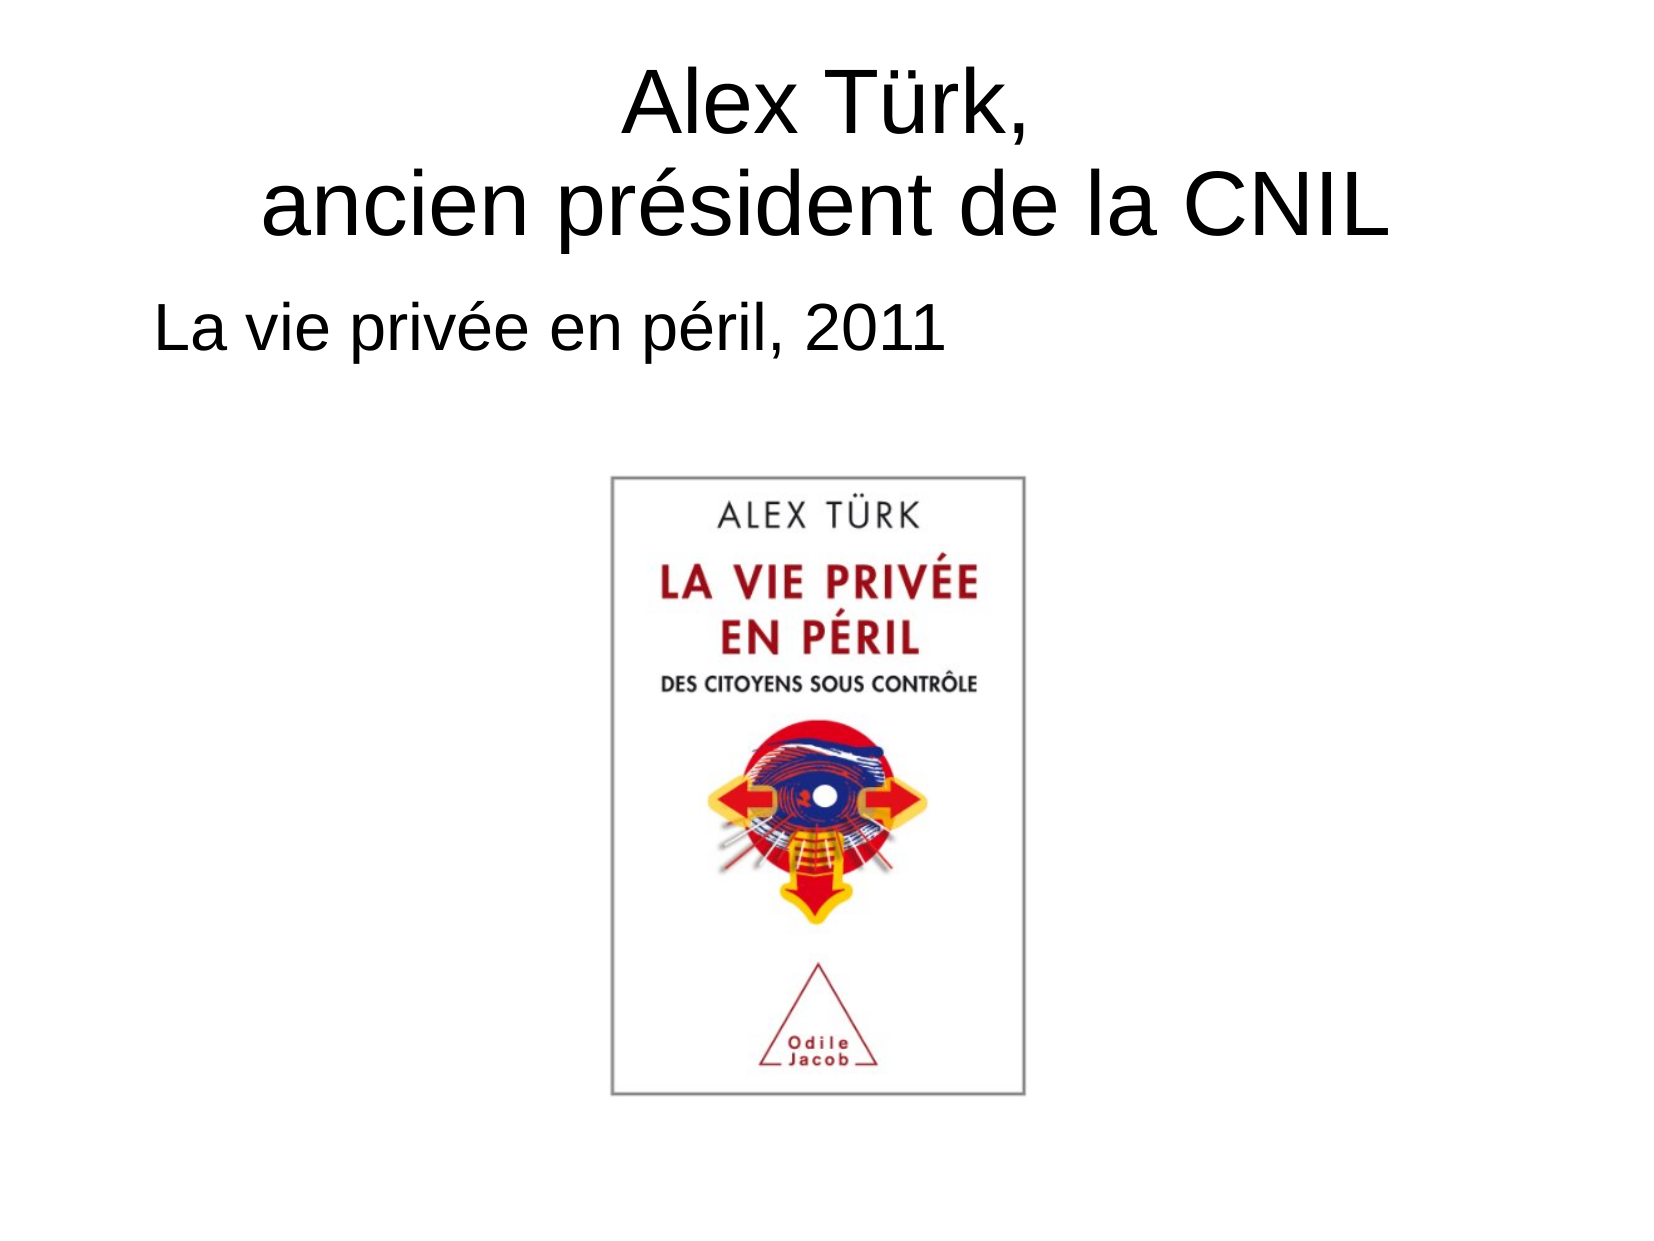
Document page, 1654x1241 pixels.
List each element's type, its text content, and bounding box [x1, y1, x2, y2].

picture [608, 473, 1028, 1099]
list La vie privée en péril, 2011 [82, 290, 1571, 1010]
title Alex Türk, ancien président de la CNIL [82, 49, 1571, 257]
